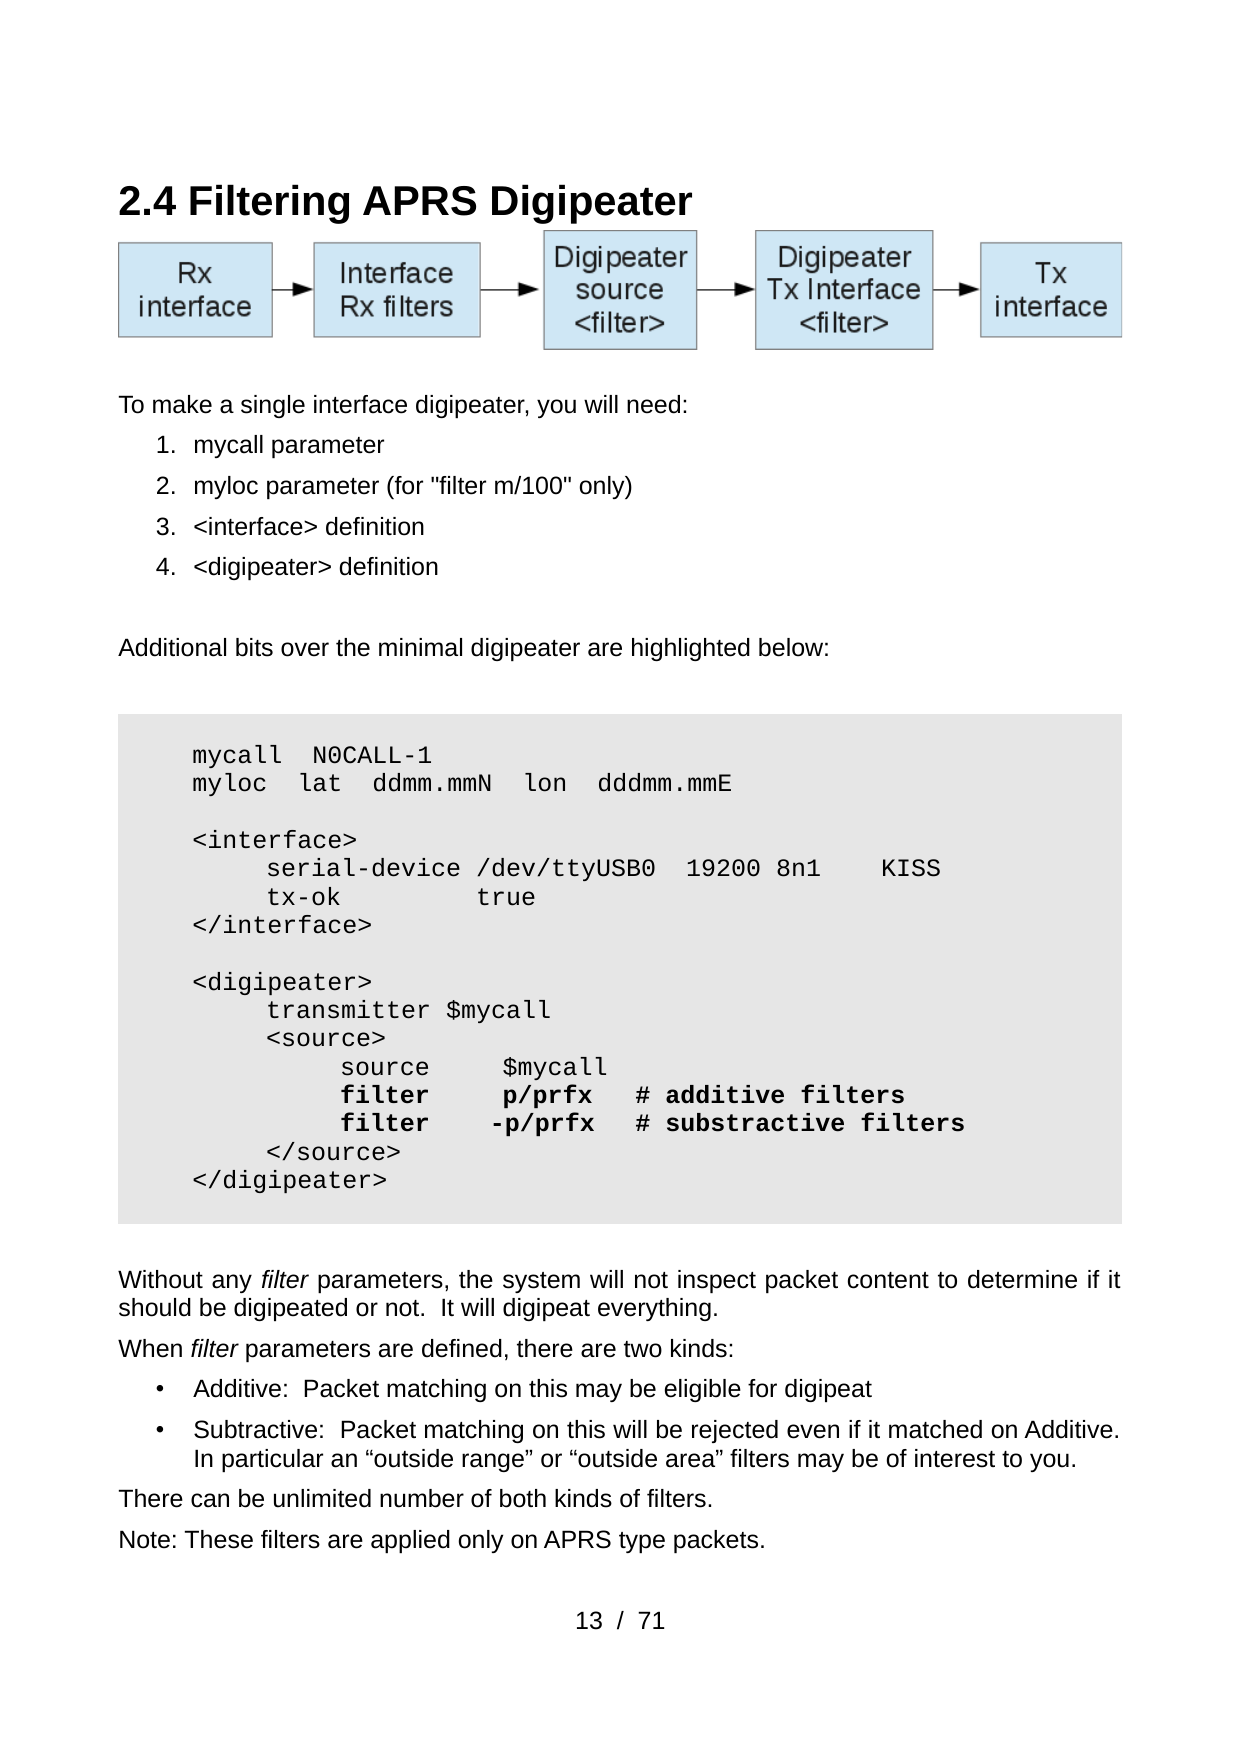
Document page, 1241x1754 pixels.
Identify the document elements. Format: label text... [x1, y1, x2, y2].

text Note: These filters are applied only on APRS type packets. [118, 1525, 1122, 1554]
list <interface> definition [156, 511, 1122, 540]
text transmitter $mycall [118, 997, 1122, 1026]
list <digipeater> definition [156, 552, 1122, 581]
text Additional bits over the minimal digipeater are highlighted below: [118, 633, 1122, 662]
text <interface> [118, 827, 1122, 856]
text source $mycall [118, 1054, 1122, 1082]
text </digipeater> [118, 1167, 1122, 1196]
list Subtractive: Packet matching on this will be rejected even if it matched on Additive. In particular an “outside range” or “outside area” filters may be of interest to you. [156, 1415, 1122, 1473]
list Additive: Packet matching on this may be eligible for digipeat [156, 1374, 1122, 1403]
subtitle Filtering APRS Digipeater [118, 176, 1122, 224]
text myloc lat ddmm.mmN lon dddmm.mmE [118, 771, 1122, 799]
text tx-ok true [118, 884, 1122, 912]
text mycall N0CALL-1 [118, 742, 1122, 771]
list mycall parameter [156, 430, 1122, 459]
list myloc parameter (for "filter m/100" only) [156, 471, 1122, 500]
text filter p/prfx # additive filters [118, 1082, 1122, 1111]
text There can be unlimited number of both kinds of filters. [118, 1484, 1122, 1513]
text To make a single interface digipeater, you will need: [118, 390, 1122, 419]
text serial-device /dev/ttyUSB0 19200 8n1 KISS [118, 856, 1122, 884]
text </interface> [118, 912, 1122, 941]
picture [118, 230, 1123, 350]
text When filter parameters are defined, there are two kinds: [118, 1334, 1122, 1363]
text <digipeater> [118, 969, 1122, 997]
text filter -p/prfx # substractive filters [118, 1111, 1122, 1139]
text Without any filter parameters, the system will not inspect packet content to determine if it should be digipeated or not. It will digipeat everything. [118, 1264, 1122, 1322]
text <source> [118, 1026, 1122, 1054]
text </source> [118, 1139, 1122, 1167]
